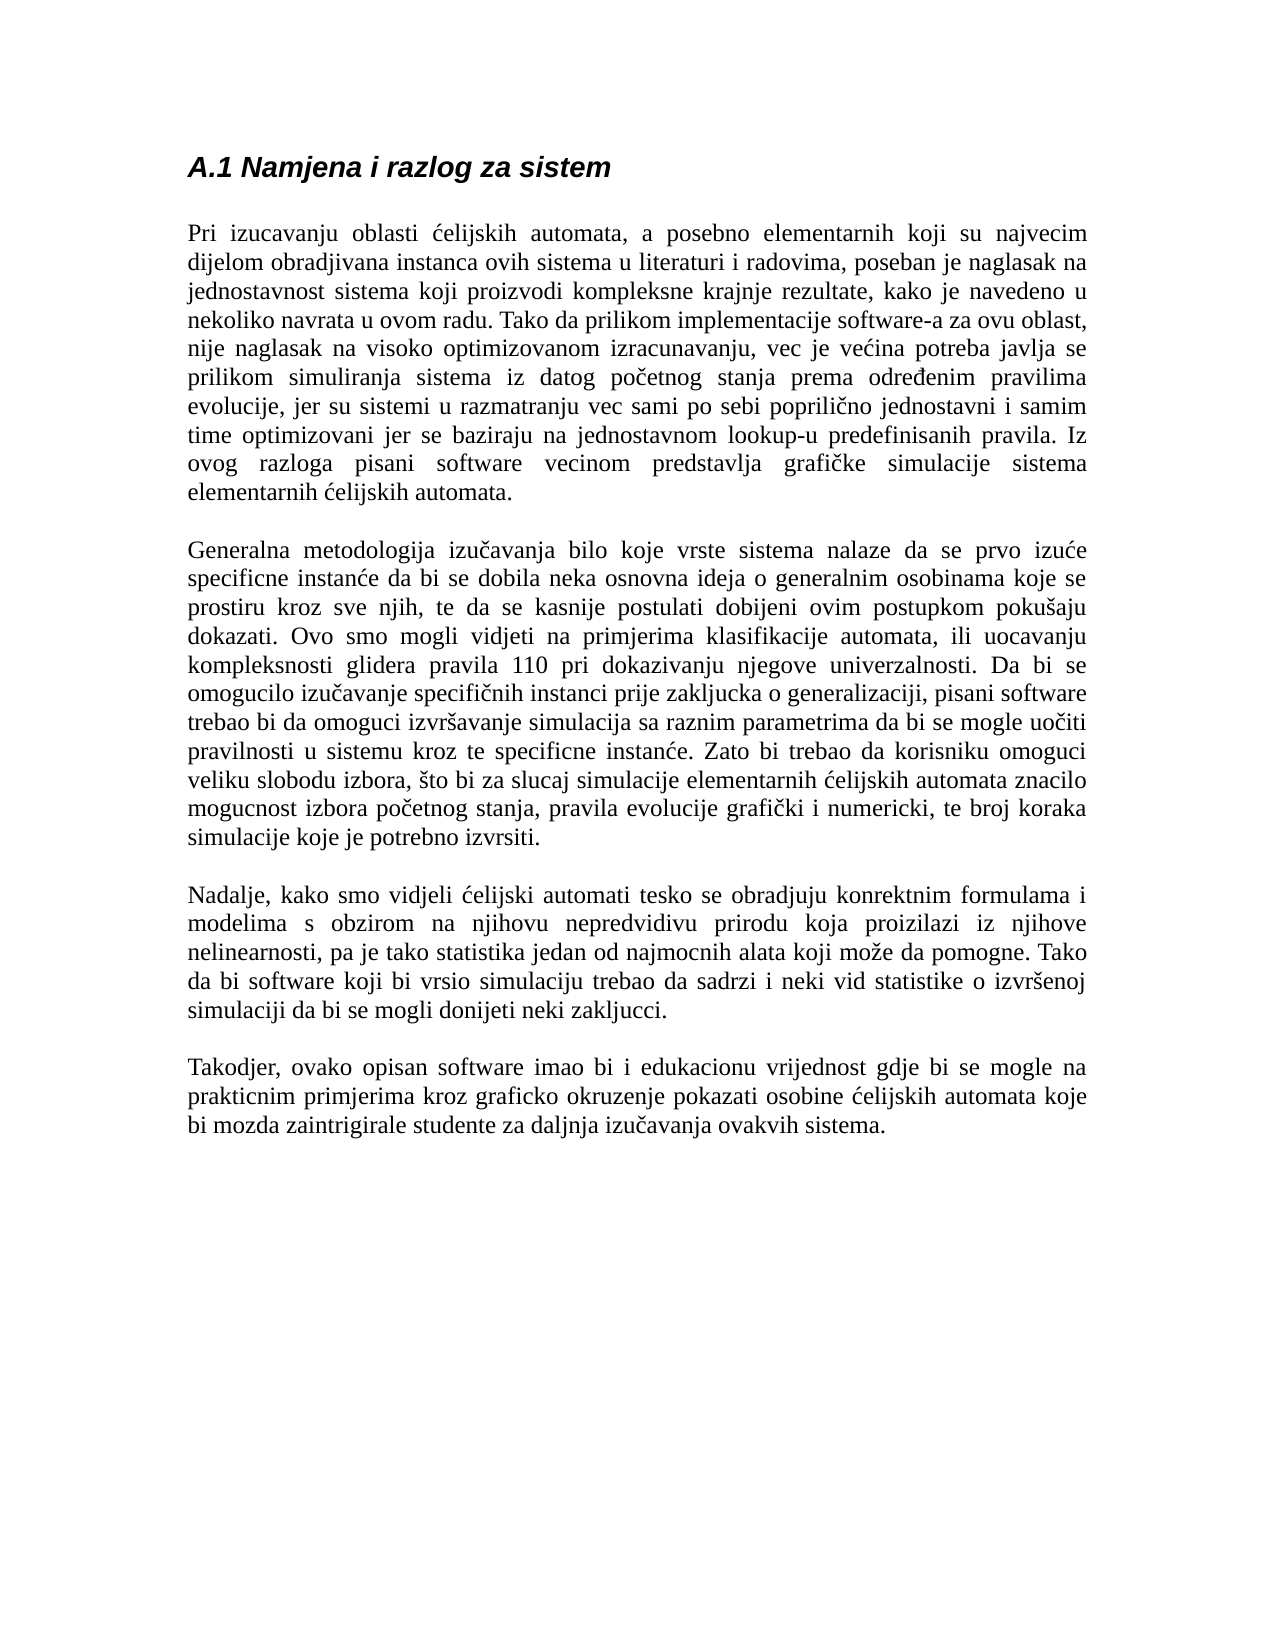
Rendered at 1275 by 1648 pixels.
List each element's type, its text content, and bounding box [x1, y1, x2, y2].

text Nadalje, kako smo vidjeli ćelijski automati tesko se obradjuju konrektnim formulama i modelima s obzirom na njihovu nepredvidivu prirodu koja proizilazi iz njihove nelinearnosti, pa je tako statistika jedan od najmocnih alata koji može da pomogne. Tako da bi software koji bi vrsio simulaciju trebao da sadrzi i neki vid statistike o izvršenoj simulaciji da bi se mogli donijeti neki zakljucci. [187, 880, 1088, 1023]
subtitle A.1 Namjena i razlog za sistem [187, 150, 1088, 183]
text Generalna metodologija izučavanja bilo koje vrste sistema nalaze da se prvo izuće specificne instanće da bi se dobila neka osnovna ideja o generalnim osobinama koje se prostiru kroz sve njih, te da se kasnije postulati dobijeni ovim postupkom pokušaju dokazati. Ovo smo mogli vidjeti na primjerima klasifikacije automata, ili uocavanju kompleksnosti glidera pravila 110 pri dokazivanju njegove univerzalnosti. Da bi se omogucilo izučavanje specifičnih instanci prije zakljucka o generalizaciji, pisani software trebao bi da omoguci izvršavanje simulacija sa raznim parametrima da bi se mogle uočiti pravilnosti u sistemu kroz te specificne instanće. Zato bi trebao da korisniku omoguci veliku slobodu izbora, što bi za slucaj simulacije elementarnih ćelijskih automata znacilo mogucnost izbora početnog stanja, pravila evolucije grafički i numericki, te broj koraka simulacije koje je potrebno izvrsiti. [187, 535, 1088, 851]
text Pri izucavanju oblasti ćelijskih automata, a posebno elementarnih koji su najvecim dijelom obradjivana instanca ovih sistema u literaturi i radovima, poseban je naglasak na jednostavnost sistema koji proizvodi kompleksne krajnje rezultate, kako je navedeno u nekoliko navrata u ovom radu. Tako da prilikom implementacije software-a za ovu oblast, nije naglasak na visoko optimizovanom izracunavanju, vec je većina potreba javlja se prilikom simuliranja sistema iz datog početnog stanja prema određenim pravilima evolucije, jer su sistemi u razmatranju vec sami po sebi poprilično jednostavni i samim time optimizovani jer se baziraju na jednostavnom lookup-u predefinisanih pravila. Iz ovog razloga pisani software vecinom predstavlja grafičke simulacije sistema elementarnih ćelijskih automata. [187, 218, 1088, 506]
text Takodjer, ovako opisan software imao bi i edukacionu vrijednost gdje bi se mogle na prakticnim primjerima kroz graficko okruzenje pokazati osobine ćelijskih automata koje bi mozda zaintrigirale studente za daljnja izučavanja ovakvih sistema. [187, 1052, 1088, 1138]
